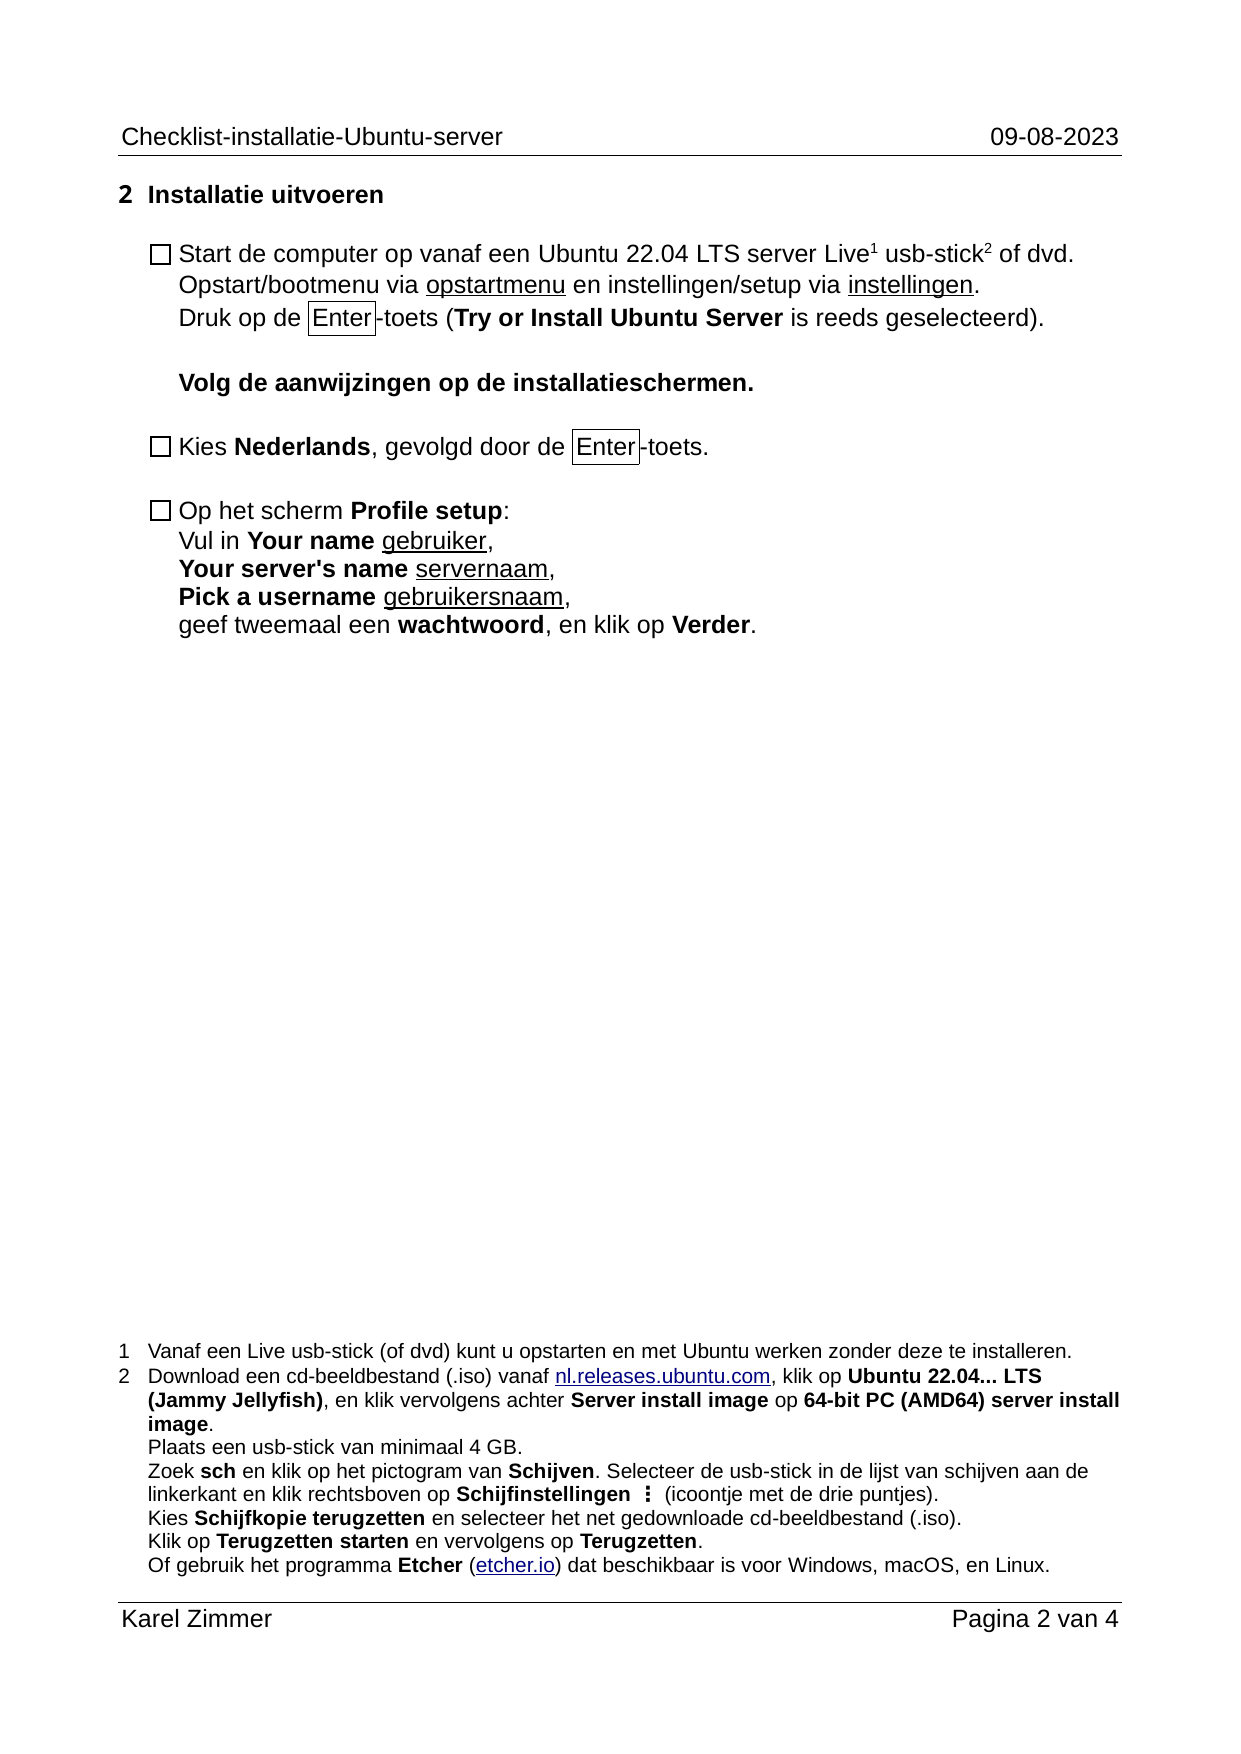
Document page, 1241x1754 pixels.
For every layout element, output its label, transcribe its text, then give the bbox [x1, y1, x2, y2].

table_cell Volg de aanwijzingen op de installatieschermen. [177, 368, 1122, 398]
table_cell Opstart/bootmenu via opstartmenu en instellingen/setup via instellingen. [177, 269, 1122, 300]
table_cell [142, 269, 177, 300]
table_cell Kies Nederlands, gevolgd door de Enter-toets. [177, 428, 1122, 465]
table_cell [142, 300, 177, 337]
table_cell [118, 368, 142, 398]
table_cell Druk op de Enter-toets (Try or Install Ubuntu Server is reeds geselecteerd). [177, 300, 1122, 337]
table_cell Vul in Your name gebruiker, Your server's name servernaam, Pick a username gebruikersnaam, geef tweemaal een wachtwoord, en klik op Verder. [177, 526, 1122, 640]
table_cell [142, 526, 177, 640]
table_cell [142, 337, 177, 367]
list Installatie uitvoeren [118, 177, 1122, 211]
table_cell [142, 428, 177, 465]
table_header [118, 239, 142, 269]
table_cell [118, 465, 142, 496]
table_cell [177, 337, 1122, 367]
table_header [142, 239, 177, 269]
table_cell [118, 526, 142, 640]
table_cell [118, 398, 142, 428]
table_header Start de computer op vanaf een Ubuntu 22.04 LTS server Live usb-stick of dvd. [177, 239, 1122, 269]
table_cell [118, 269, 142, 300]
table_cell [118, 496, 142, 526]
table_cell [142, 496, 177, 526]
table_cell [118, 300, 142, 337]
table_cell [118, 337, 142, 367]
table_cell [118, 428, 142, 465]
table_cell [142, 398, 177, 428]
table_cell Op het scherm Profile setup: [177, 496, 1122, 526]
table_cell [142, 368, 177, 398]
table_cell [177, 398, 1122, 428]
table_cell [177, 465, 1122, 496]
table_cell [142, 465, 177, 496]
